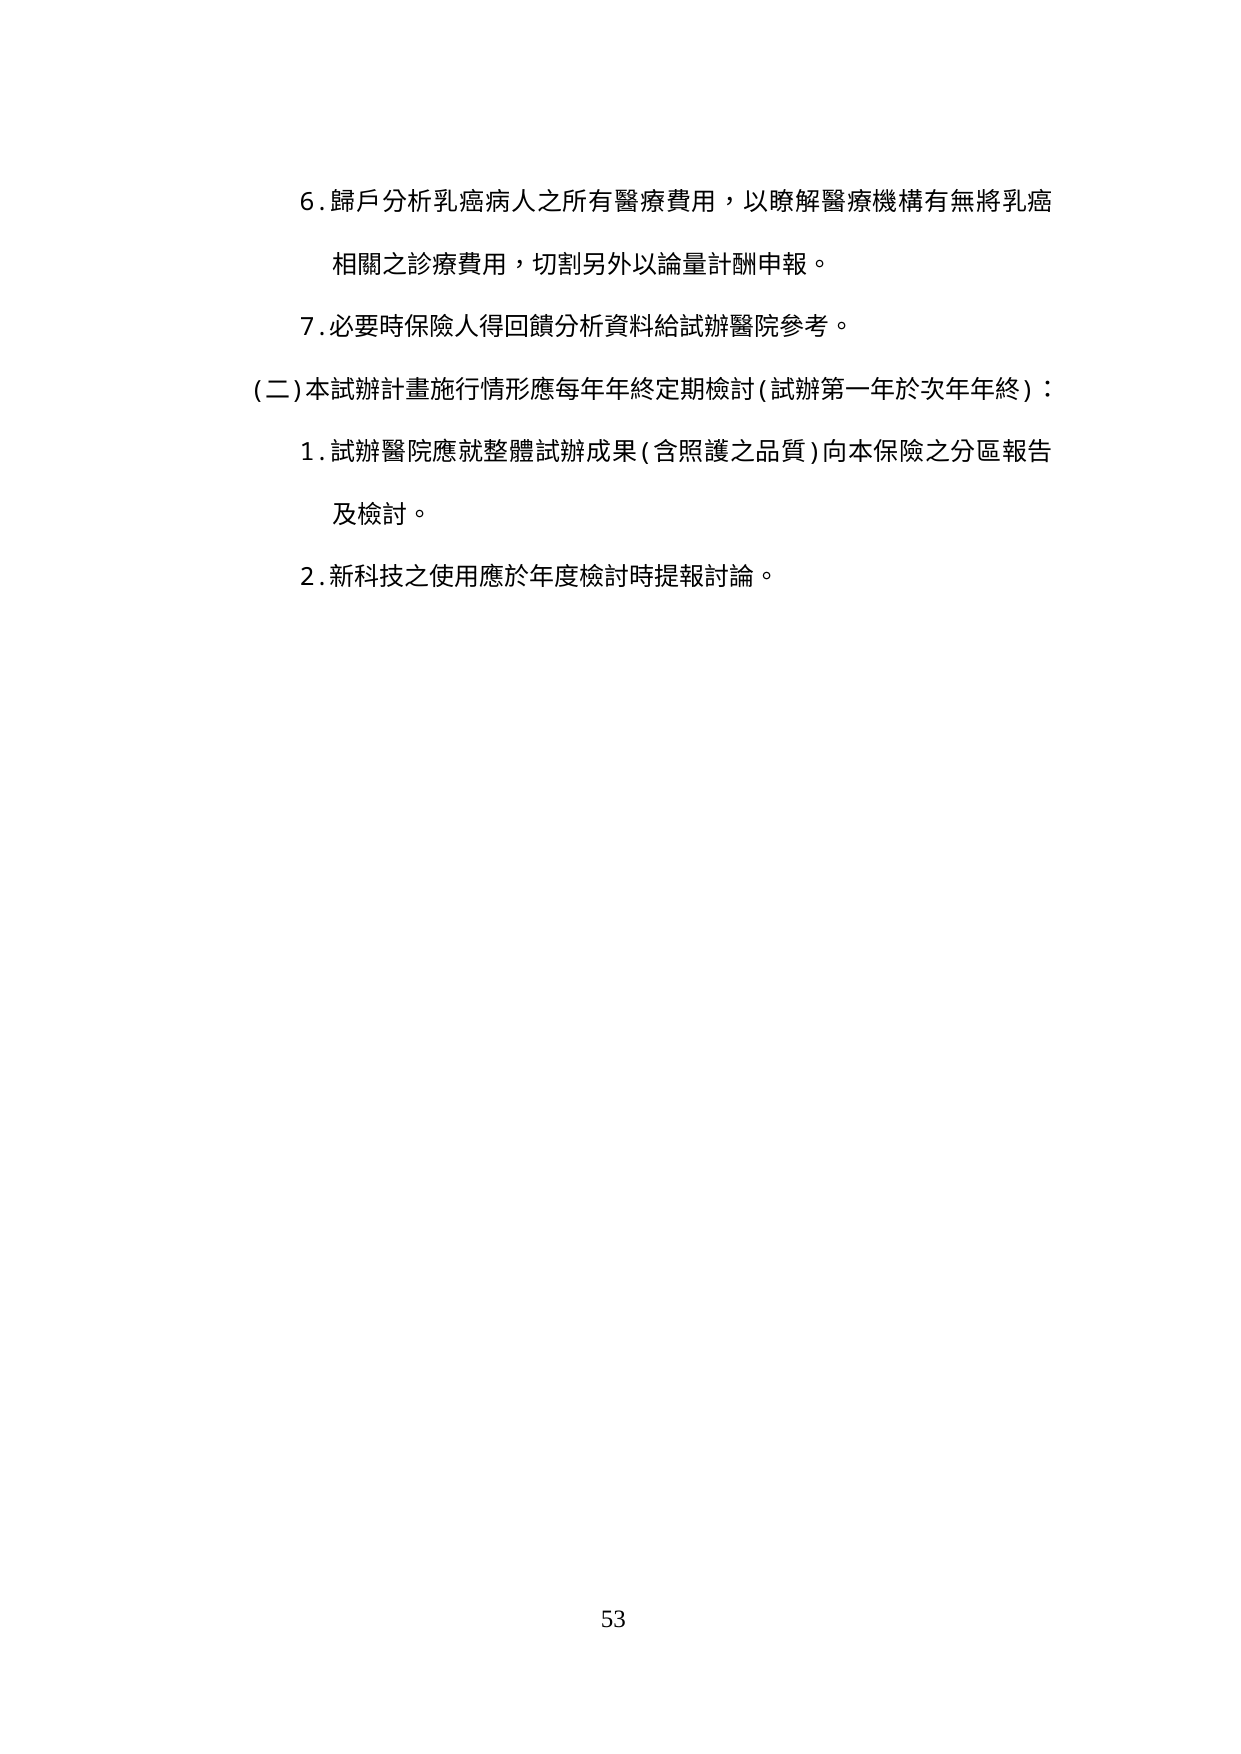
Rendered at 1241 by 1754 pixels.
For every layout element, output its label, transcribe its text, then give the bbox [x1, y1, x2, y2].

text 2.新科技之使用應於年度檢討時提報討論。 [299, 533, 1053, 596]
text 7.必要時保險人得回饋分析資料給試辦醫院參考。 [299, 283, 1053, 346]
text 6.歸戶分析乳癌病人之所有醫療費用，以瞭解醫療機構有無將乳癌相關之診療費用，切割另外以論量計酬申報。 [299, 158, 1053, 283]
text (二)本試辦計畫施行情形應每年年終定期檢討(試辦第一年於次年年終)： [250, 346, 1053, 408]
text 1.試辦醫院應就整體試辦成果(含照護之品質)向本保險之分區報告及檢討。 [299, 408, 1053, 533]
